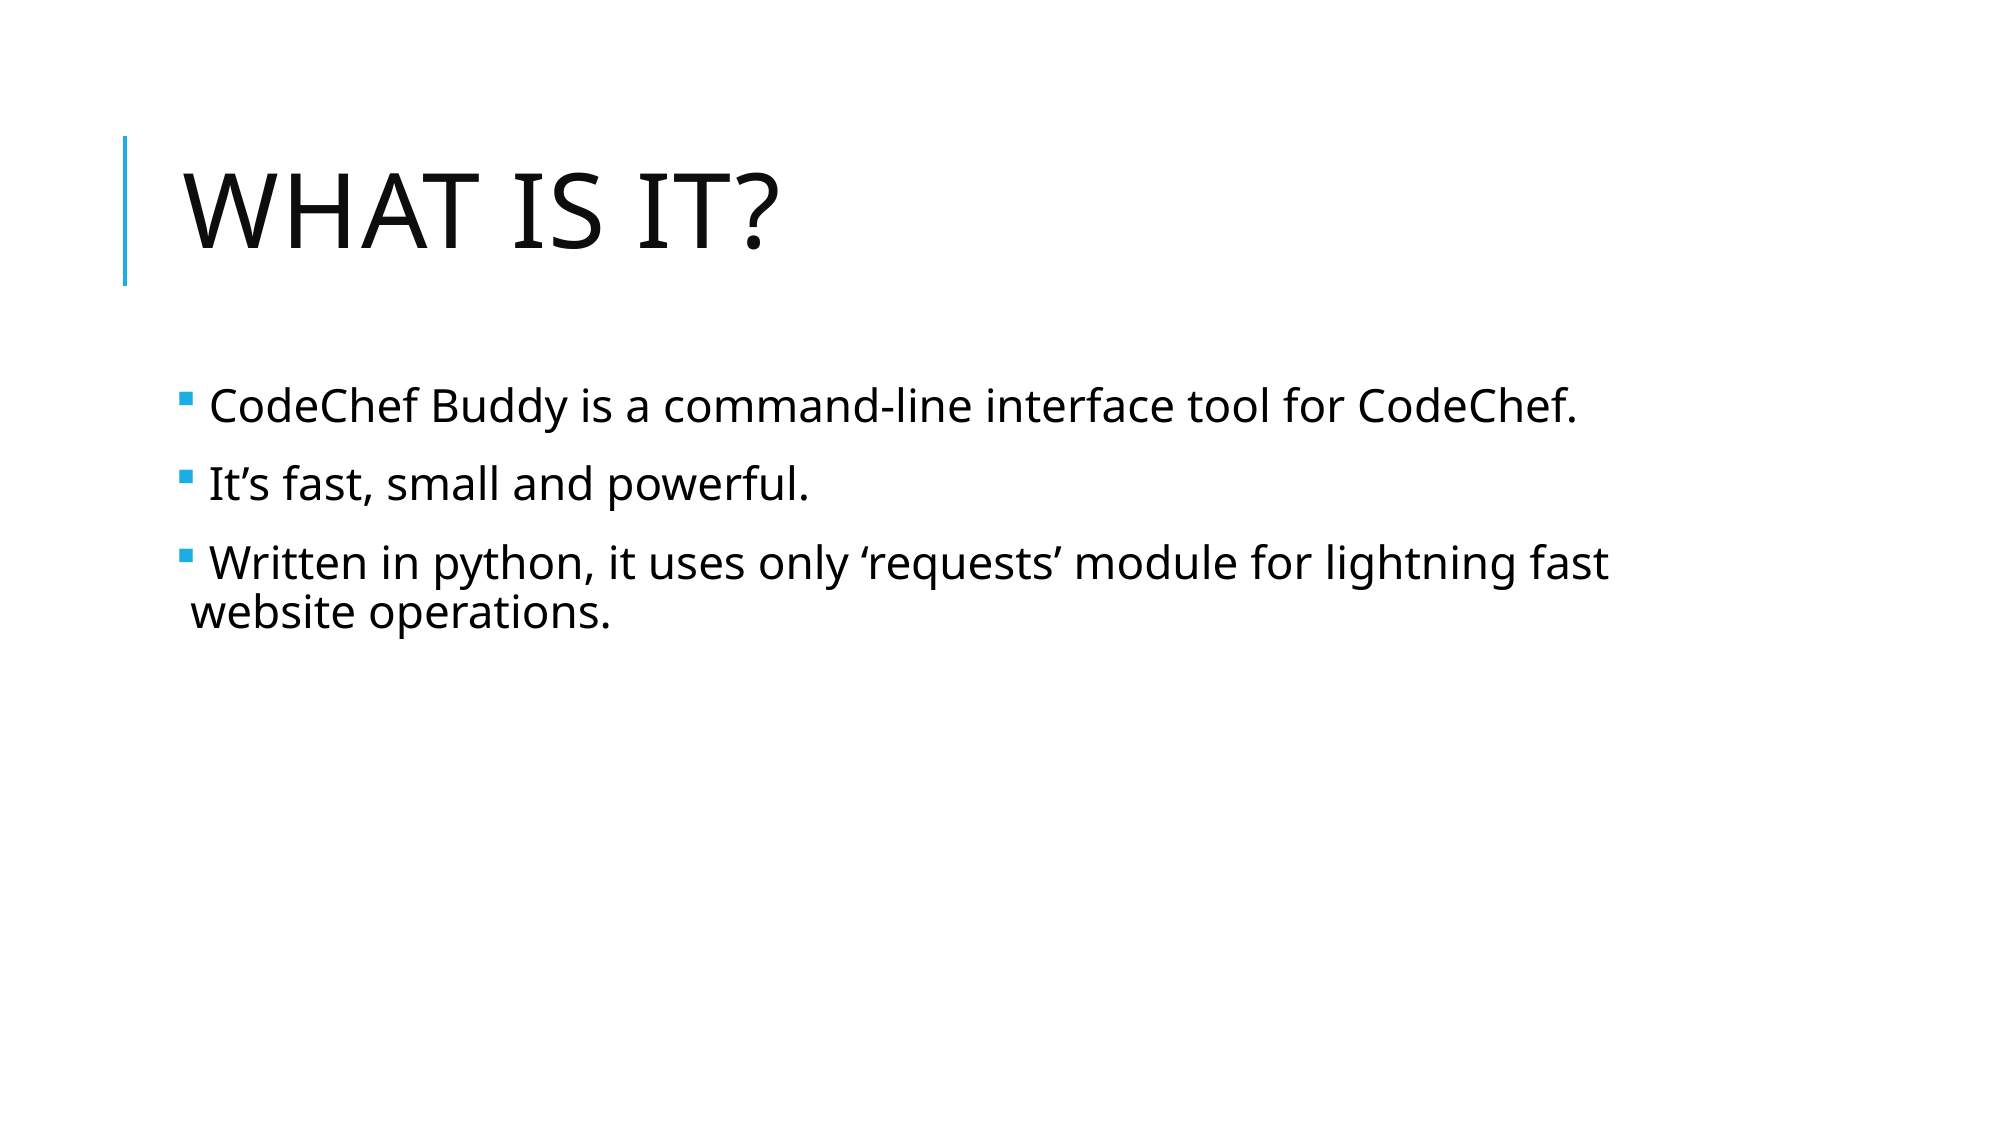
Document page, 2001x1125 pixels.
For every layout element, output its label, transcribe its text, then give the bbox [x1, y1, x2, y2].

list CodeChef Buddy is a command-line interface tool for CodeChef. It’s fast, small and powerful. Written in python, it uses only ‘requests’ module for lightning fast website operations. [168, 375, 1763, 1035]
title What is it? [168, 96, 1763, 342]
